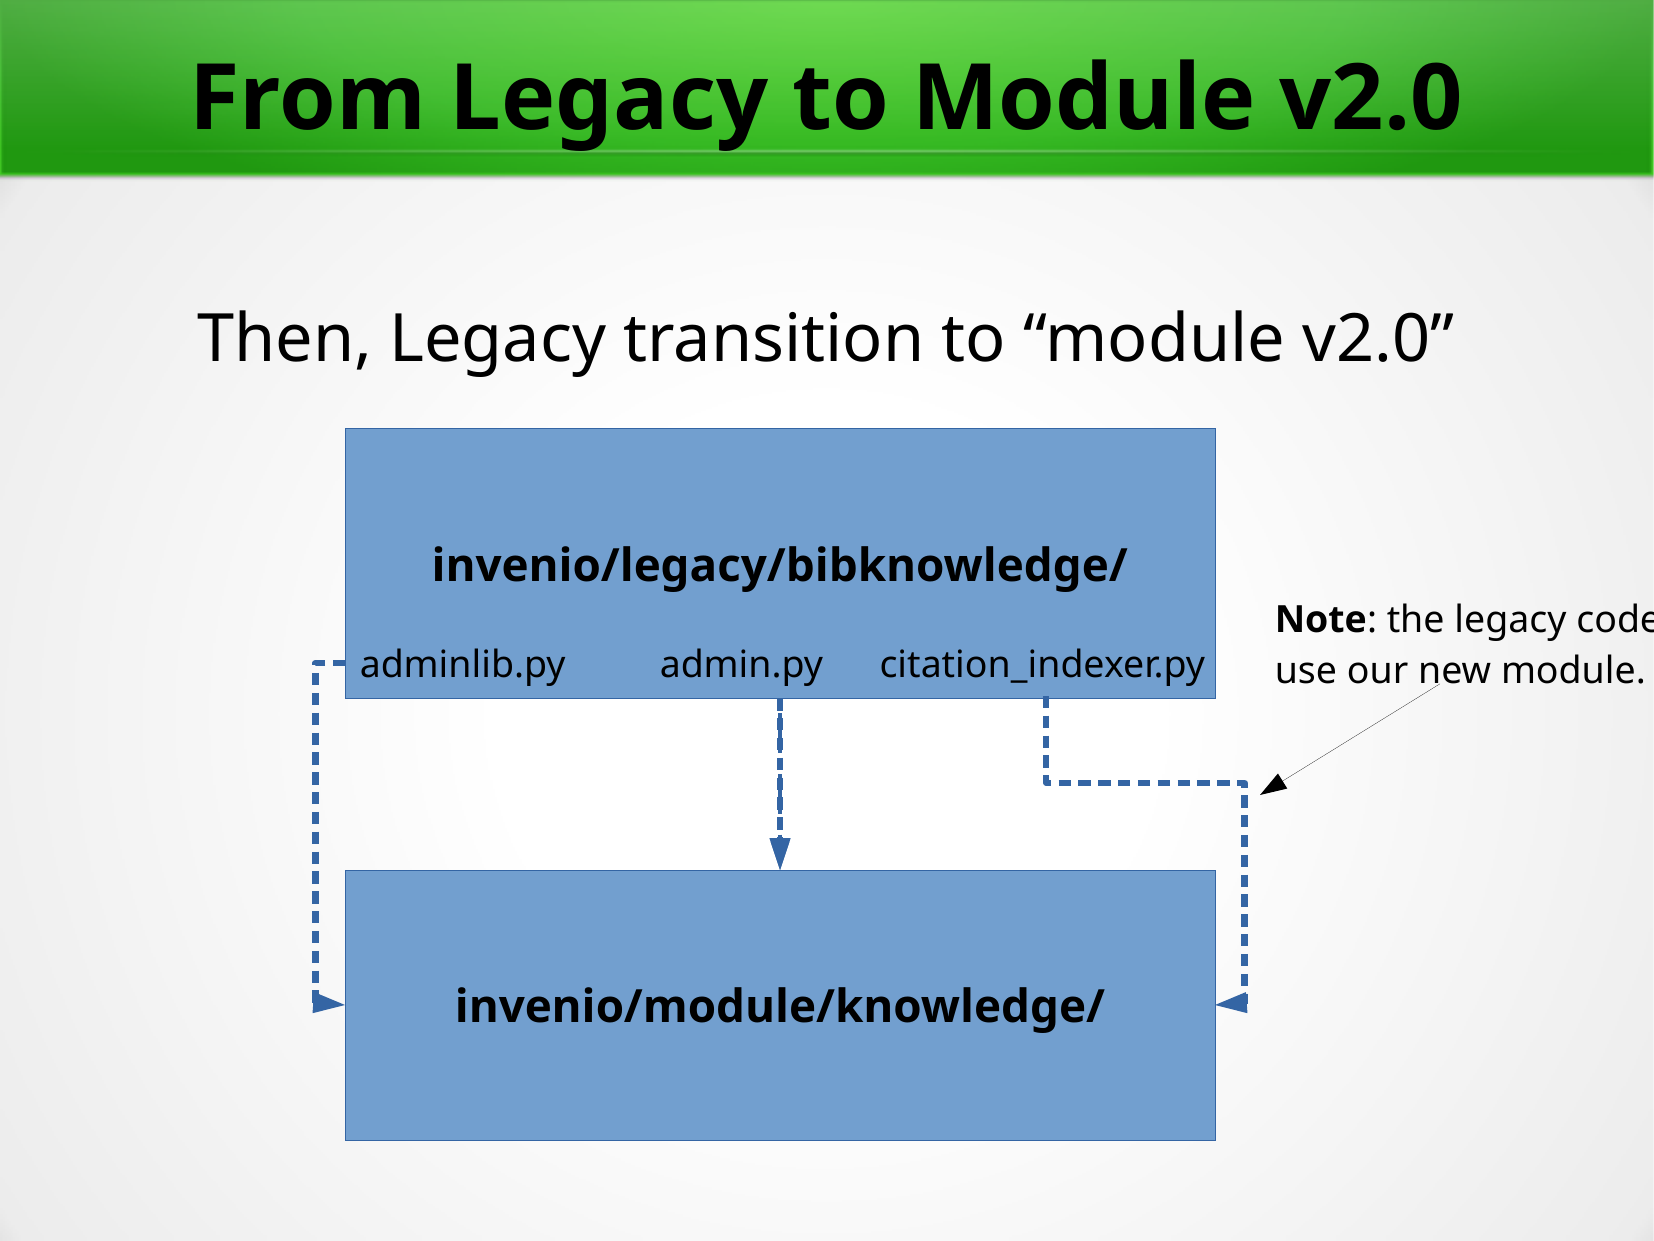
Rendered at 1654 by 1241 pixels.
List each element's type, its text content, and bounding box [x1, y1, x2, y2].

text_box citation_indexer.py [864, 630, 1228, 694]
text_box Note: the legacy code use our new module. [1260, 585, 1654, 701]
text_box adminlib.py [345, 630, 582, 694]
text_box invenio/legacy/bibknowledge/ [345, 428, 1216, 699]
picture [0, 0, 1654, 1241]
title From Legacy to Module v2.0 [82, 0, 1571, 198]
list Then, Legacy transition to “module v2.0” [82, 290, 1571, 1010]
text_box admin.py [645, 630, 838, 694]
text_box invenio/module/knowledge/ [345, 870, 1216, 1141]
